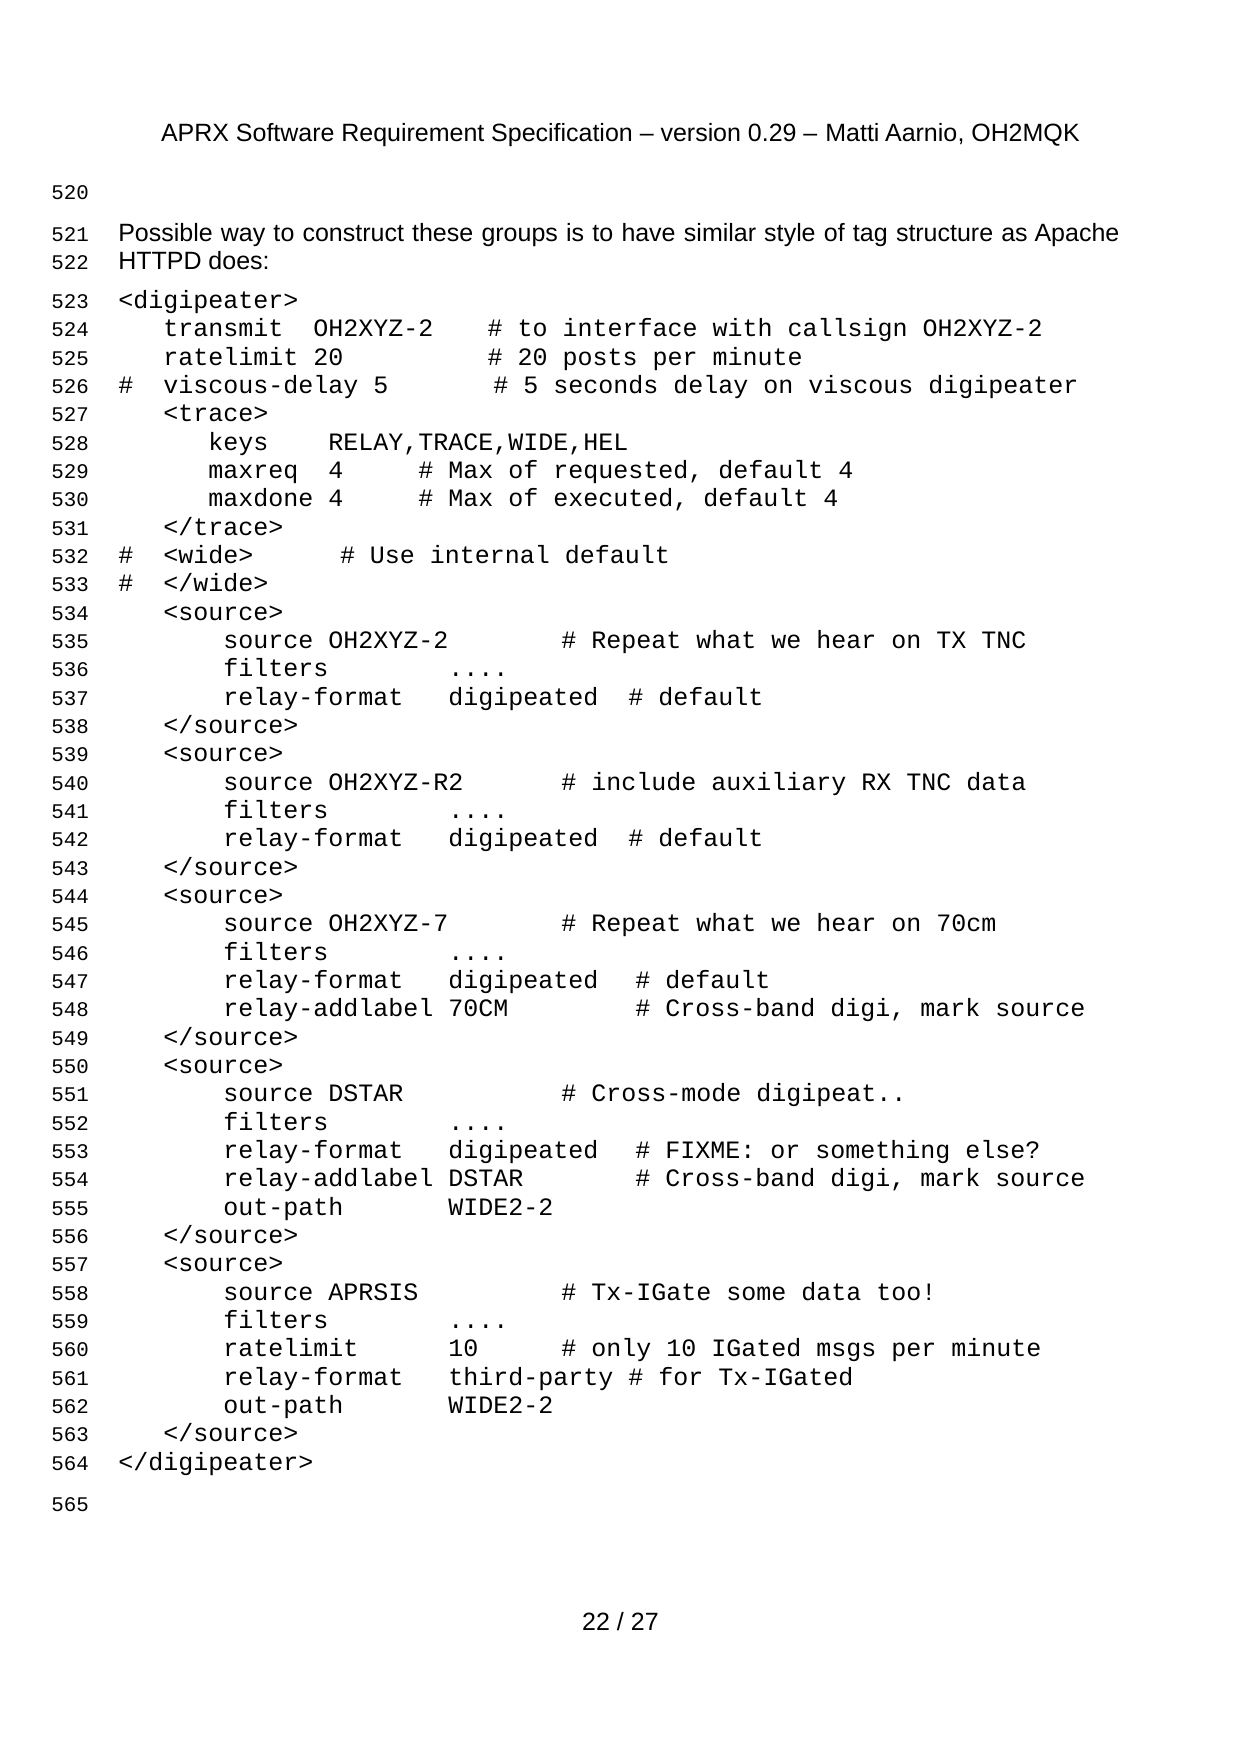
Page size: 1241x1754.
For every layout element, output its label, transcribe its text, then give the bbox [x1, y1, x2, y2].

text Possible way to construct these groups is to have similar style of tag structure as Apache HTTPD does: [118, 218, 1122, 275]
text <digipeater> transmit OH2XYZ-2 # to interface with callsign OH2XYZ-2 ratelimit 20 # 20 posts per minute # viscous-delay 5 # 5 seconds delay on viscous digipeater <trace> keys RELAY,TRACE,WIDE,HEL maxreq 4 # Max of requested, default 4 maxdone 4 # Max of executed, default 4 </trace> # <wide> # Use internal default # </wide> <source> source OH2XYZ-2 # Repeat what we hear on TX TNC filters .... relay-format digipeated # default </source> <source> source OH2XYZ-R2 # include auxiliary RX TNC data filters .... relay-format digipeated # default </source> <source> source OH2XYZ-7 # Repeat what we hear on 70cm filters .... relay-format digipeated # default relay-addlabel 70CM # Cross-band digi, mark source </source> <source> source DSTAR # Cross-mode digipeat.. filters .... relay-format digipeated # FIXME: or something else? relay-addlabel DSTAR # Cross-band digi, mark source out-path WIDE2-2 </source> <source> source APRSIS # Tx-IGate some data too! filters .... ratelimit 10 # only 10 IGated msgs per minute relay-format third-party # for Tx-IGated out-path WIDE2-2 </source> </digipeater> [118, 288, 1122, 1478]
